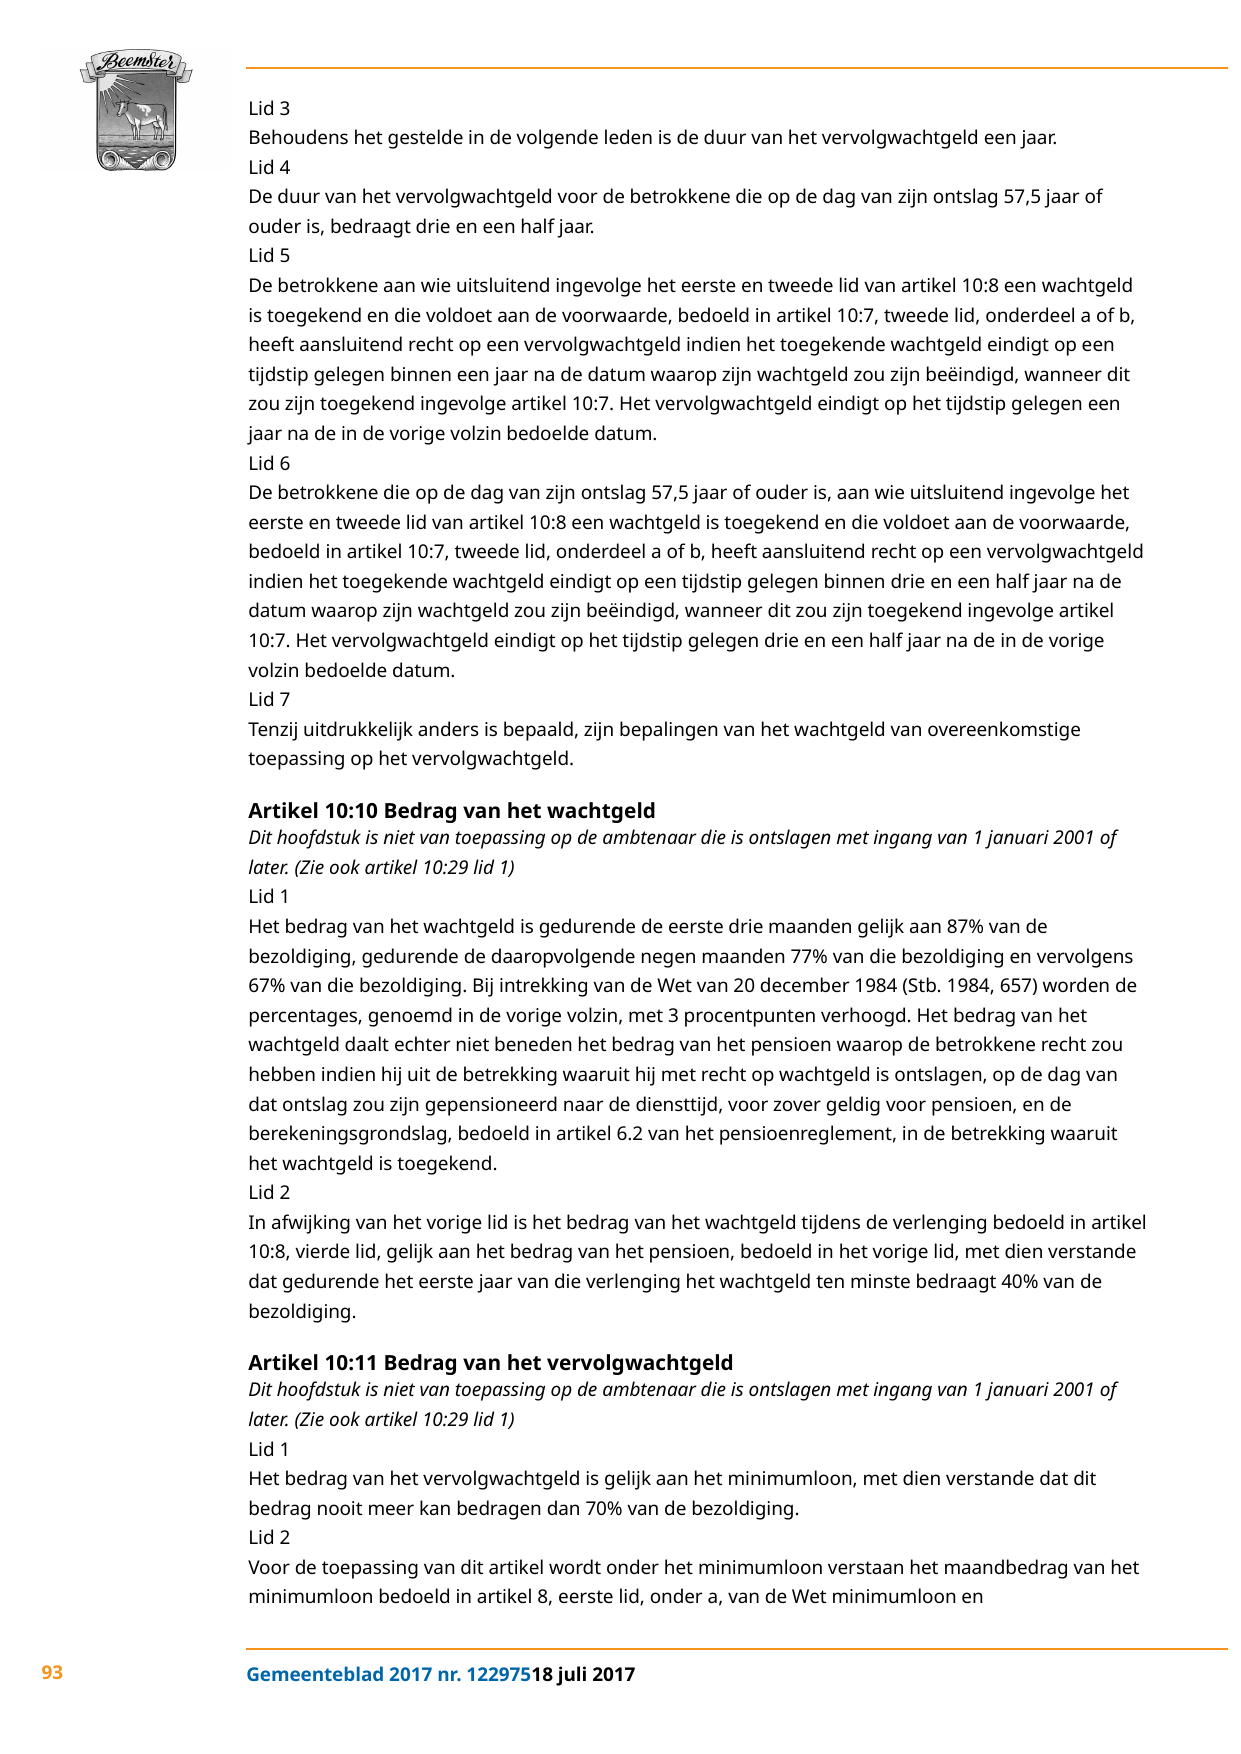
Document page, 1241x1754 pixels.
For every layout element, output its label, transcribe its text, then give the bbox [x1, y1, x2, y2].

text Behoudens het gestelde in de volgende leden is de duur van het vervolgwachtgeld een jaar. [248, 124, 1152, 150]
text Lid 1 [248, 884, 1152, 909]
picture [41, 47, 231, 172]
text Lid 3 [248, 95, 1152, 121]
text Lid 7 [248, 686, 1152, 712]
text Artikel 10:10 Bedrag van het wachtgeld [248, 796, 1152, 824]
text In afwijking van het vorige lid is het bedrag van het wachtgeld tijdens de verlenging bedoeld in artikel 10:8, vierde lid, gelijk aan het bedrag van het pensioen, bedoeld in het vorige lid, met dien verstande dat gedurende het eerste jaar van die verlenging het wachtgeld ten minste bedraagt 40% van de bezoldiging. [248, 1209, 1152, 1323]
text Tenzij uitdrukkelijk anders is bepaald, zijn bepalingen van het wachtgeld van overeenkomstige toepassing op het vervolgwachtgeld. [248, 716, 1152, 771]
text Lid 6 [248, 450, 1152, 476]
text Het bedrag van het wachtgeld is gedurende de eerste drie maanden gelijk aan 87% van de bezoldiging, gedurende de daaropvolgende negen maanden 77% van die bezoldiging en vervolgens 67% van die bezoldiging. Bij intrekking van de Wet van 20 december 1984 (Stb. 1984, 657) worden de percentages, genoemd in de vorige volzin, met 3 procentpunten verhoogd. Het bedrag van het wachtgeld daalt echter niet beneden het bedrag van het pensioen waarop de betrokkene recht zou hebben indien hij uit de betrekking waaruit hij met recht op wachtgeld is ontslagen, op de dag van dat ontslag zou zijn gepensioneerd naar de diensttijd, voor zover geldig voor pensioen, en de berekeningsgrondslag, bedoeld in artikel 6.2 van het pensioenreglement, in de betrekking waaruit het wachtgeld is toegekend. [248, 913, 1152, 1176]
text Lid 2 [248, 1179, 1152, 1205]
text De betrokkene die op de dag van zijn ontslag 57,5 jaar of ouder is, aan wie uitsluitend ingevolge het eerste en tweede lid van artikel 10:8 een wachtgeld is toegekend en die voldoet aan de voorwaarde, bedoeld in artikel 10:7, tweede lid, onderdeel a of b, heeft aansluitend recht op een vervolgwachtgeld indien het toegekende wachtgeld eindigt op een tijdstip gelegen binnen drie en een half jaar na de datum waarop zijn wachtgeld zou zijn beëindigd, wanneer dit zou zijn toegekend ingevolge artikel 10:7. Het vervolgwachtgeld eindigt op het tijdstip gelegen drie en een half jaar na de in de vorige volzin bedoelde datum. [248, 479, 1152, 683]
text Lid 5 [248, 243, 1152, 268]
text De duur van het vervolgwachtgeld voor de betrokkene die op de dag van zijn ontslag 57,5 jaar of ouder is, bedraagt drie en een half jaar. [248, 183, 1152, 239]
text Voor de toepassing van dit artikel wordt onder het minimumloon verstaan het maandbedrag van het minimumloon bedoeld in artikel 8, eerste lid, onder a, van de Wet minimumloon en [248, 1554, 1152, 1609]
text Dit hoofdstuk is niet van toepassing op de ambtenaar die is ontslagen met ingang van 1 januari 2001 of later. (Zie ook artikel 10:29 lid 1) [248, 824, 1152, 880]
text Dit hoofdstuk is niet van toepassing op de ambtenaar die is ontslagen met ingang van 1 januari 2001 of later. (Zie ook artikel 10:29 lid 1) [248, 1377, 1152, 1432]
text De betrokkene aan wie uitsluitend ingevolge het eerste en tweede lid van artikel 10:8 een wachtgeld is toegekend en die voldoet aan de voorwaarde, bedoeld in artikel 10:7, tweede lid, onderdeel a of b, heeft aansluitend recht op een vervolgwachtgeld indien het toegekende wachtgeld eindigt op een tijdstip gelegen binnen een jaar na de datum waarop zijn wachtgeld zou zijn beëindigd, wanneer dit zou zijn toegekend ingevolge artikel 10:7. Het vervolgwachtgeld eindigt op het tijdstip gelegen een jaar na de in de vorige volzin bedoelde datum. [248, 272, 1152, 446]
text Lid 4 [248, 154, 1152, 180]
text Lid 1 [248, 1436, 1152, 1462]
text Het bedrag van het vervolgwachtgeld is gelijk aan het minimumloon, met dien verstande dat dit bedrag nooit meer kan bedragen dan 70% van de bezoldiging. [248, 1465, 1152, 1521]
text Artikel 10:11 Bedrag van het vervolgwachtgeld [248, 1348, 1152, 1377]
text Lid 2 [248, 1524, 1152, 1550]
